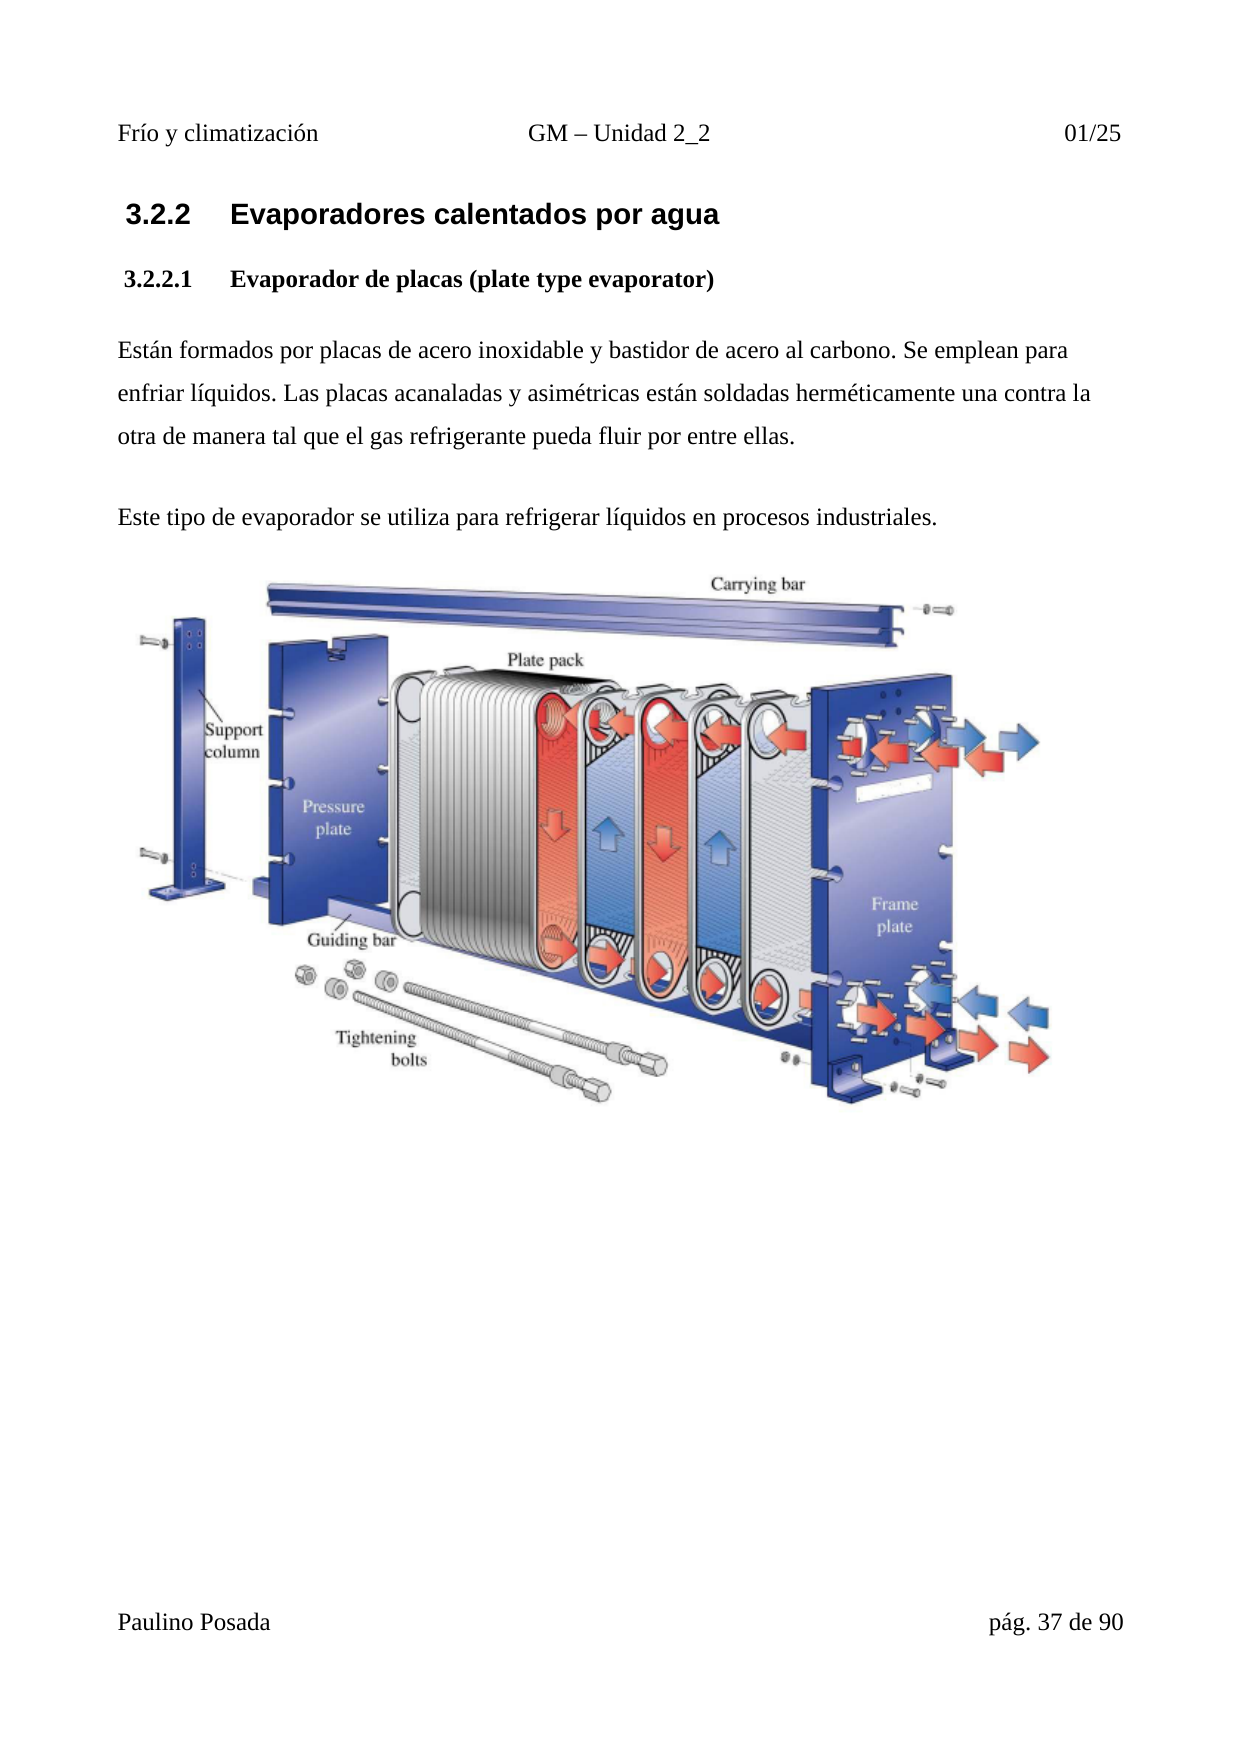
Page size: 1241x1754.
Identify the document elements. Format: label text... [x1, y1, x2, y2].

subtitle Evaporadores calentados por agua [117, 197, 1123, 231]
text Están formados por placas de acero inoxidable y bastidor de acero al carbono. Se emplean para enfriar líquidos. Las placas acanaladas y asimétricas están soldadas herméticamente una contra la otra de manera tal que el gas refrigerante pueda fluir por entre ellas. [117, 335, 1123, 450]
subtitle Evaporador de placas (plate type evaporator) [117, 264, 1123, 293]
picture [118, 557, 1123, 1142]
text Este tipo de evaporador se utiliza para refrigerar líquidos en procesos industriales. [117, 502, 1123, 530]
